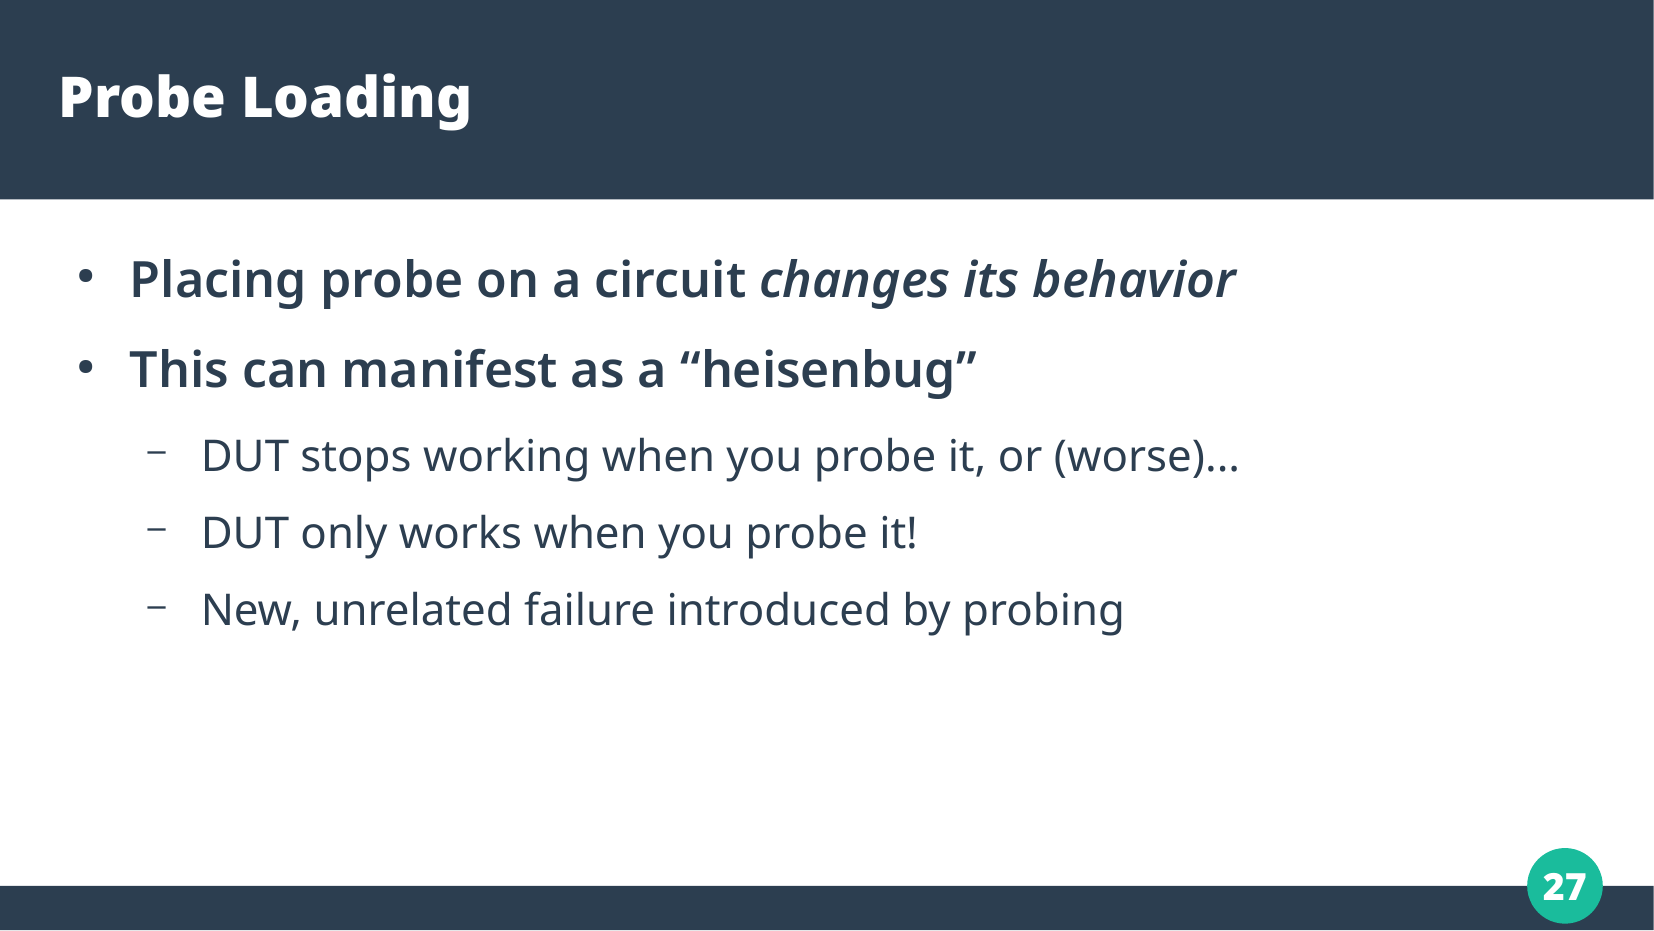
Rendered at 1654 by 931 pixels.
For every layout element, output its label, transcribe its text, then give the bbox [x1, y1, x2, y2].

title Probe Loading [59, 37, 1595, 155]
list Placing probe on a circuit changes its behavior This can manifest as a “heisenbug” DUT stops working when you probe it, or (worse)... DUT only works when you probe it! New, unrelated failure introduced by probing [59, 243, 1595, 864]
